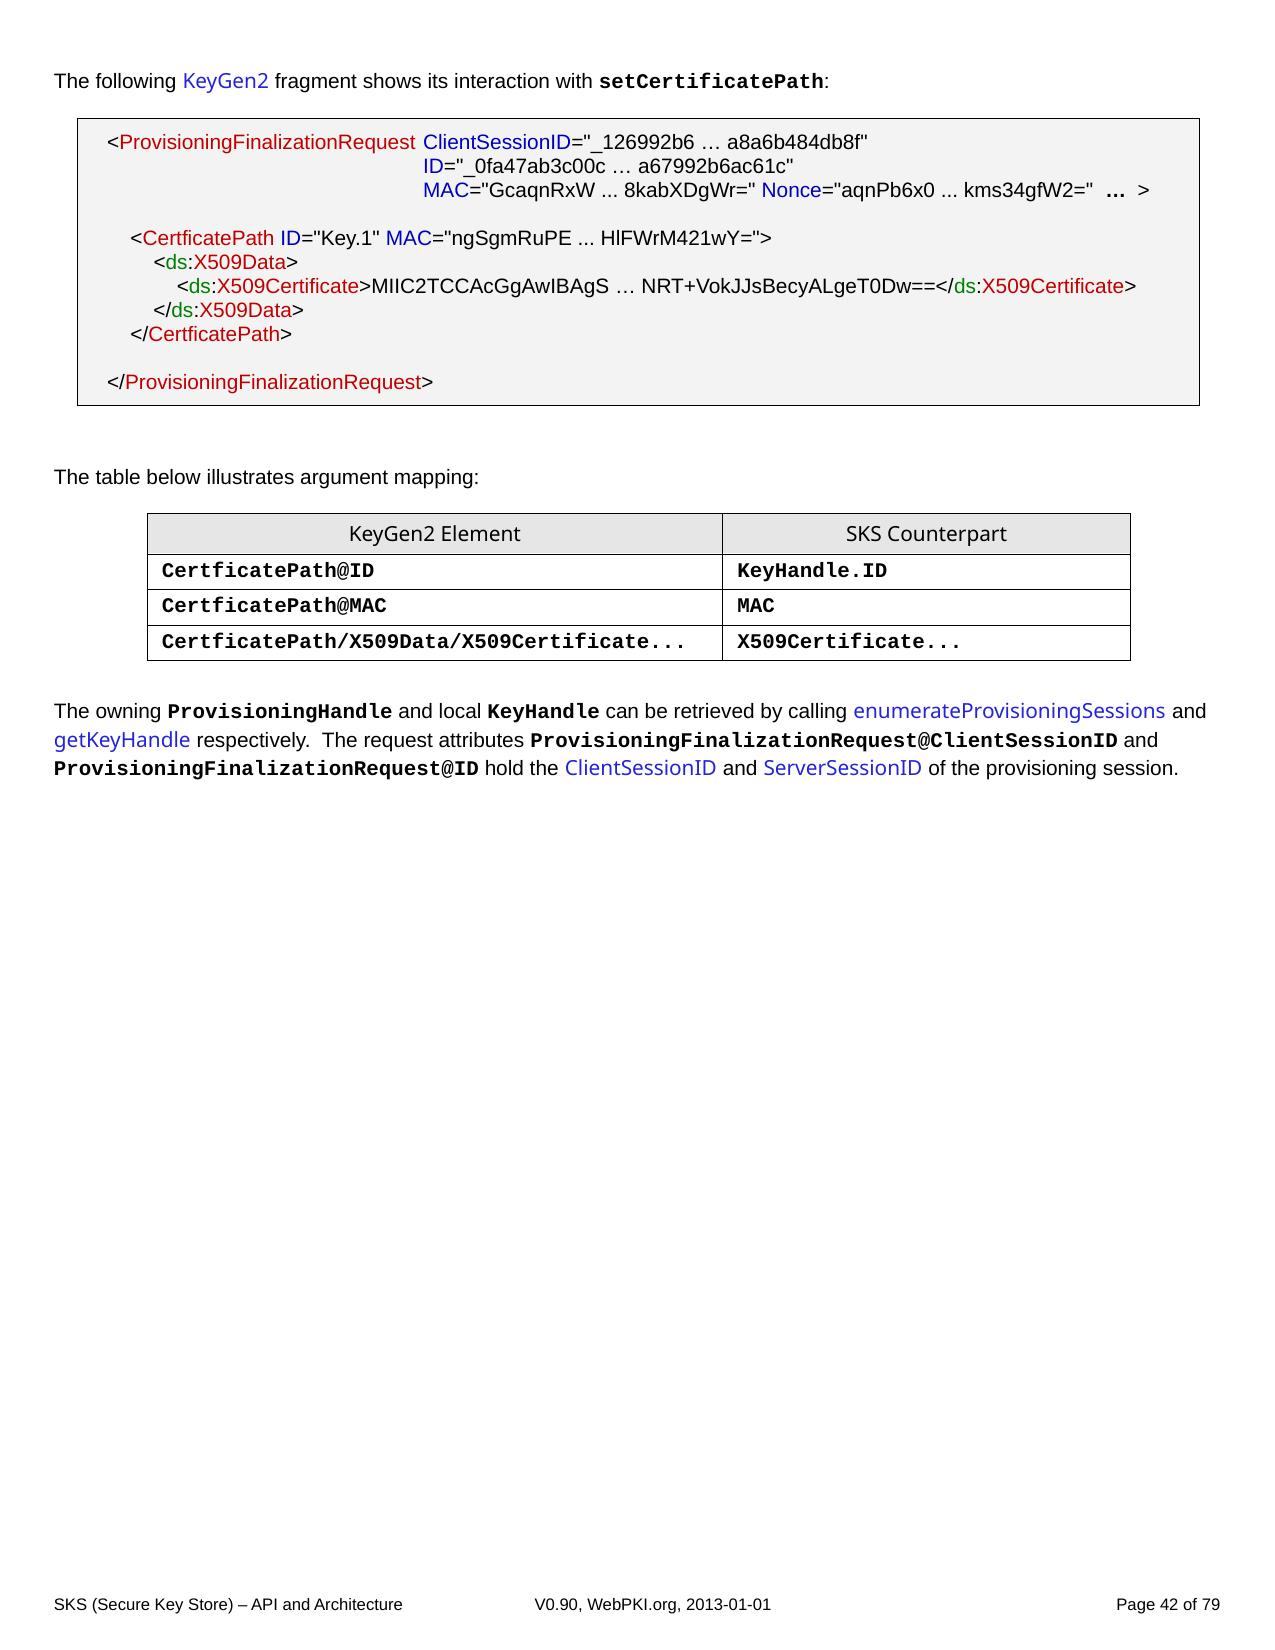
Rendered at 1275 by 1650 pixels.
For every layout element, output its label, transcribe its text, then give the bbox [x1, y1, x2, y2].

table_cell CertficatePath/X509Data/X509Certificate... [148, 626, 722, 660]
table_header SKS Counterpart [723, 514, 1130, 553]
table_cell MAC [723, 590, 1130, 625]
text The table below illustrates argument mapping: [54, 465, 1221, 513]
table_cell CertficatePath@MAC [148, 590, 722, 625]
text The following KeyGen2 fragment shows its interaction with setCertificatePath: [54, 66, 1221, 118]
table_header <ProvisioningFinalizationRequest ClientSessionID="_126992b6 … a8a6b484db8f" ID="_0fa47ab3c00c … a67992b6ac61c" MAC="GcaqnRxW ... 8kabXDgWr=" Nonce="aqnPb6x0 ... kms34gfW2=" … > <CertficatePath ID="Key.1" MAC="ngSgmRuPE ... HlFWrM421wY="> <ds:X509Data> <ds:X509Certificate>MIIC2TCCAcGgAwIBAgS … NRT+VokJJsBecyALgeT0Dw==</ds:X509Certificate> </ds:X509Data> </CertficatePath> </ProvisioningFinalizationRequest> [78, 119, 1199, 405]
table_header KeyGen2 Element [148, 514, 722, 553]
table_cell X509Certificate... [723, 626, 1130, 660]
table_cell KeyHandle.ID [723, 555, 1130, 589]
table_cell CertficatePath@ID [148, 555, 722, 589]
text The owning ProvisioningHandle and local KeyHandle can be retrieved by calling enumerateProvisioningSessions and getKeyHandle respectively. The request attributes ProvisioningFinalizationRequest@ClientSessionID and ProvisioningFinalizationRequest@ID hold the ClientSessionID and ServerSessionID of the provisioning session. [54, 696, 1221, 782]
